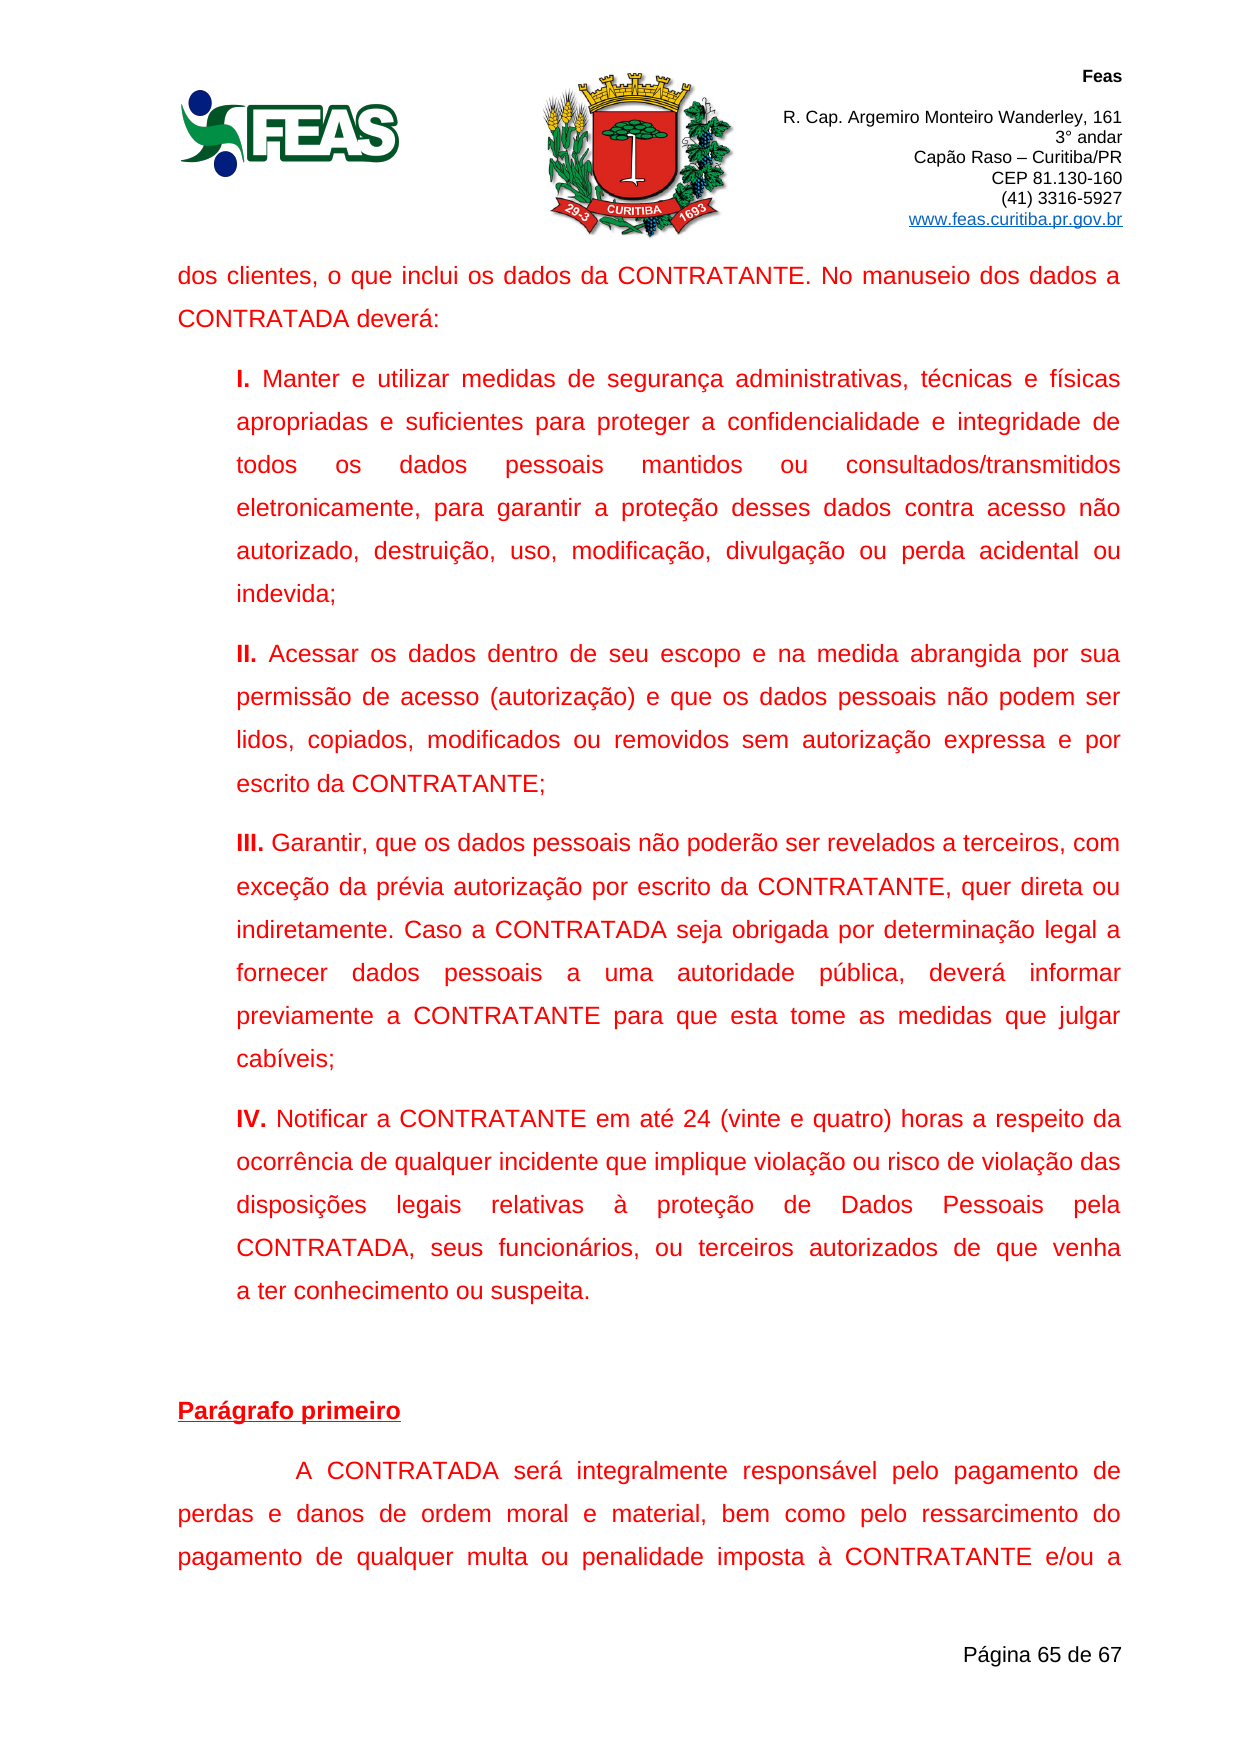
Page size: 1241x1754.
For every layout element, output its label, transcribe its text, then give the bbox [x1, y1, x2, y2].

text dos clientes, o que inclui os dados da CONTRATANTE. No manuseio dos dados a CONTRATADA deverá: [177, 261, 1122, 333]
picture [180, 90, 399, 177]
picture [542, 73, 734, 244]
text A CONTRATADA será integralmente responsável pelo pagamento de perdas e danos de ordem moral e material, bem como pelo ressarcimento do pagamento de qualquer multa ou penalidade imposta à CONTRATANTE e/ou a [177, 1456, 1122, 1571]
text Parágrafo primeiro [177, 1396, 1122, 1425]
text IV. Notificar a CONTRATANTE em até 24 (vinte e quatro) horas a respeito da ocorrência de qualquer incidente que implique violação ou risco de violação das disposições legais relativas à proteção de Dados Pessoais pela CONTRATADA, seus funcionários, ou terceiros autorizados de que venha a ter conhecimento ou suspeita. [236, 1104, 1122, 1305]
text II. Acessar os dados dentro de seu escopo e na medida abrangida por sua permissão de acesso (autorização) e que os dados pessoais não podem ser lidos, copiados, modificados ou removidos sem autorização expressa e por escrito da CONTRATANTE; [236, 639, 1122, 797]
text III. Garantir, que os dados pessoais não poderão ser revelados a terceiros, com exceção da prévia autorização por escrito da CONTRATANTE, quer direta ou indiretamente. Caso a CONTRATADA seja obrigada por determinação legal a fornecer dados pessoais a uma autoridade pública, deverá informar previamente a CONTRATANTE para que esta tome as medidas que julgar cabíveis; [236, 828, 1122, 1073]
text I. Manter e utilizar medidas de segurança administrativas, técnicas e físicas apropriadas e suficientes para proteger a confidencialidade e integridade de todos os dados pessoais mantidos ou consultados/transmitidos eletronicamente, para garantir a proteção desses dados contra acesso não autorizado, destruição, uso, modificação, divulgação ou perda acidental ou indevida; [236, 364, 1122, 608]
